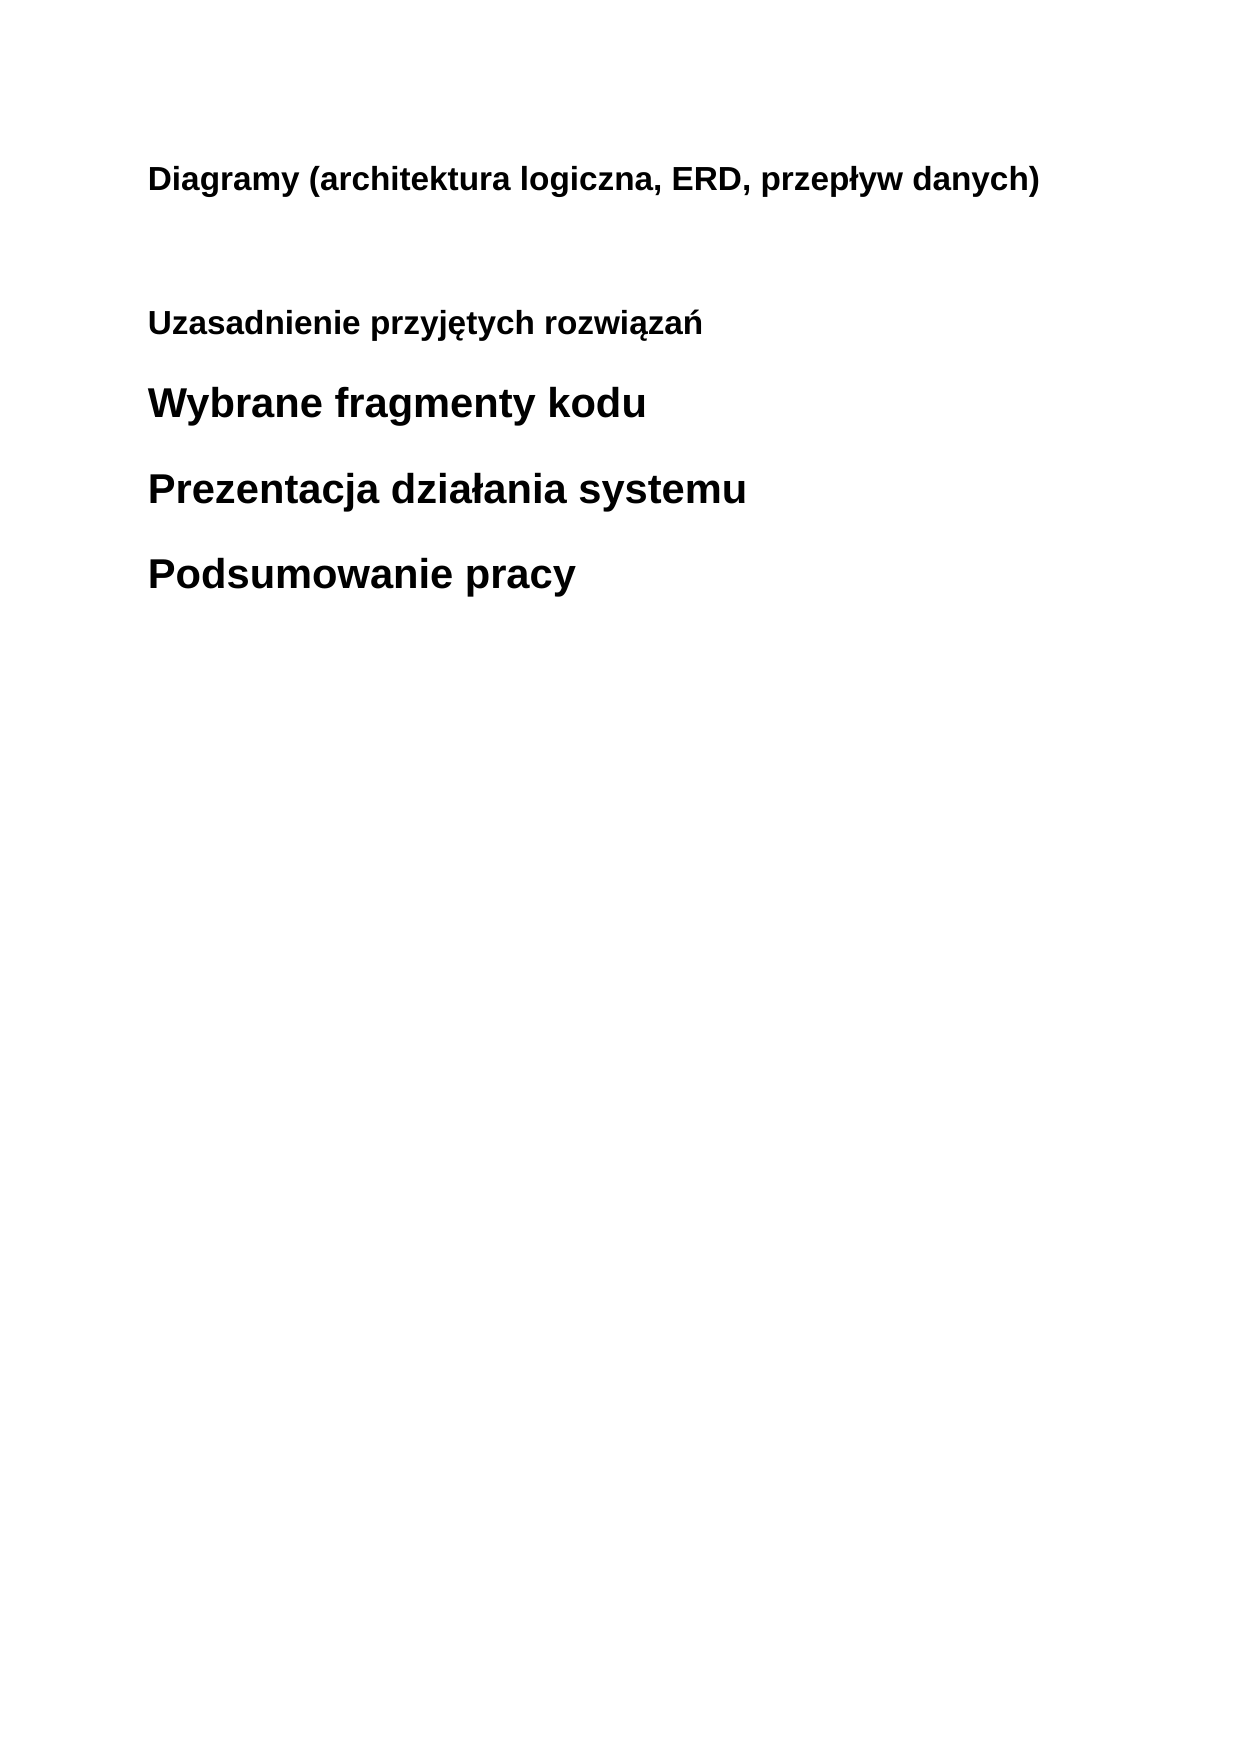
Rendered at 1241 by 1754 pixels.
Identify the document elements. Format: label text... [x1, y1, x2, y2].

subtitle Prezentacja działania systemu [148, 464, 1092, 512]
subtitle Podsumowanie pracy [148, 550, 1092, 598]
subtitle Uzasadnienie przyjętych rozwiązań [148, 303, 1092, 341]
subtitle Wybrane fragmenty kodu [148, 379, 1092, 427]
subtitle Diagramy (architektura logiczna, ERD, przepływ danych) [148, 159, 1092, 198]
